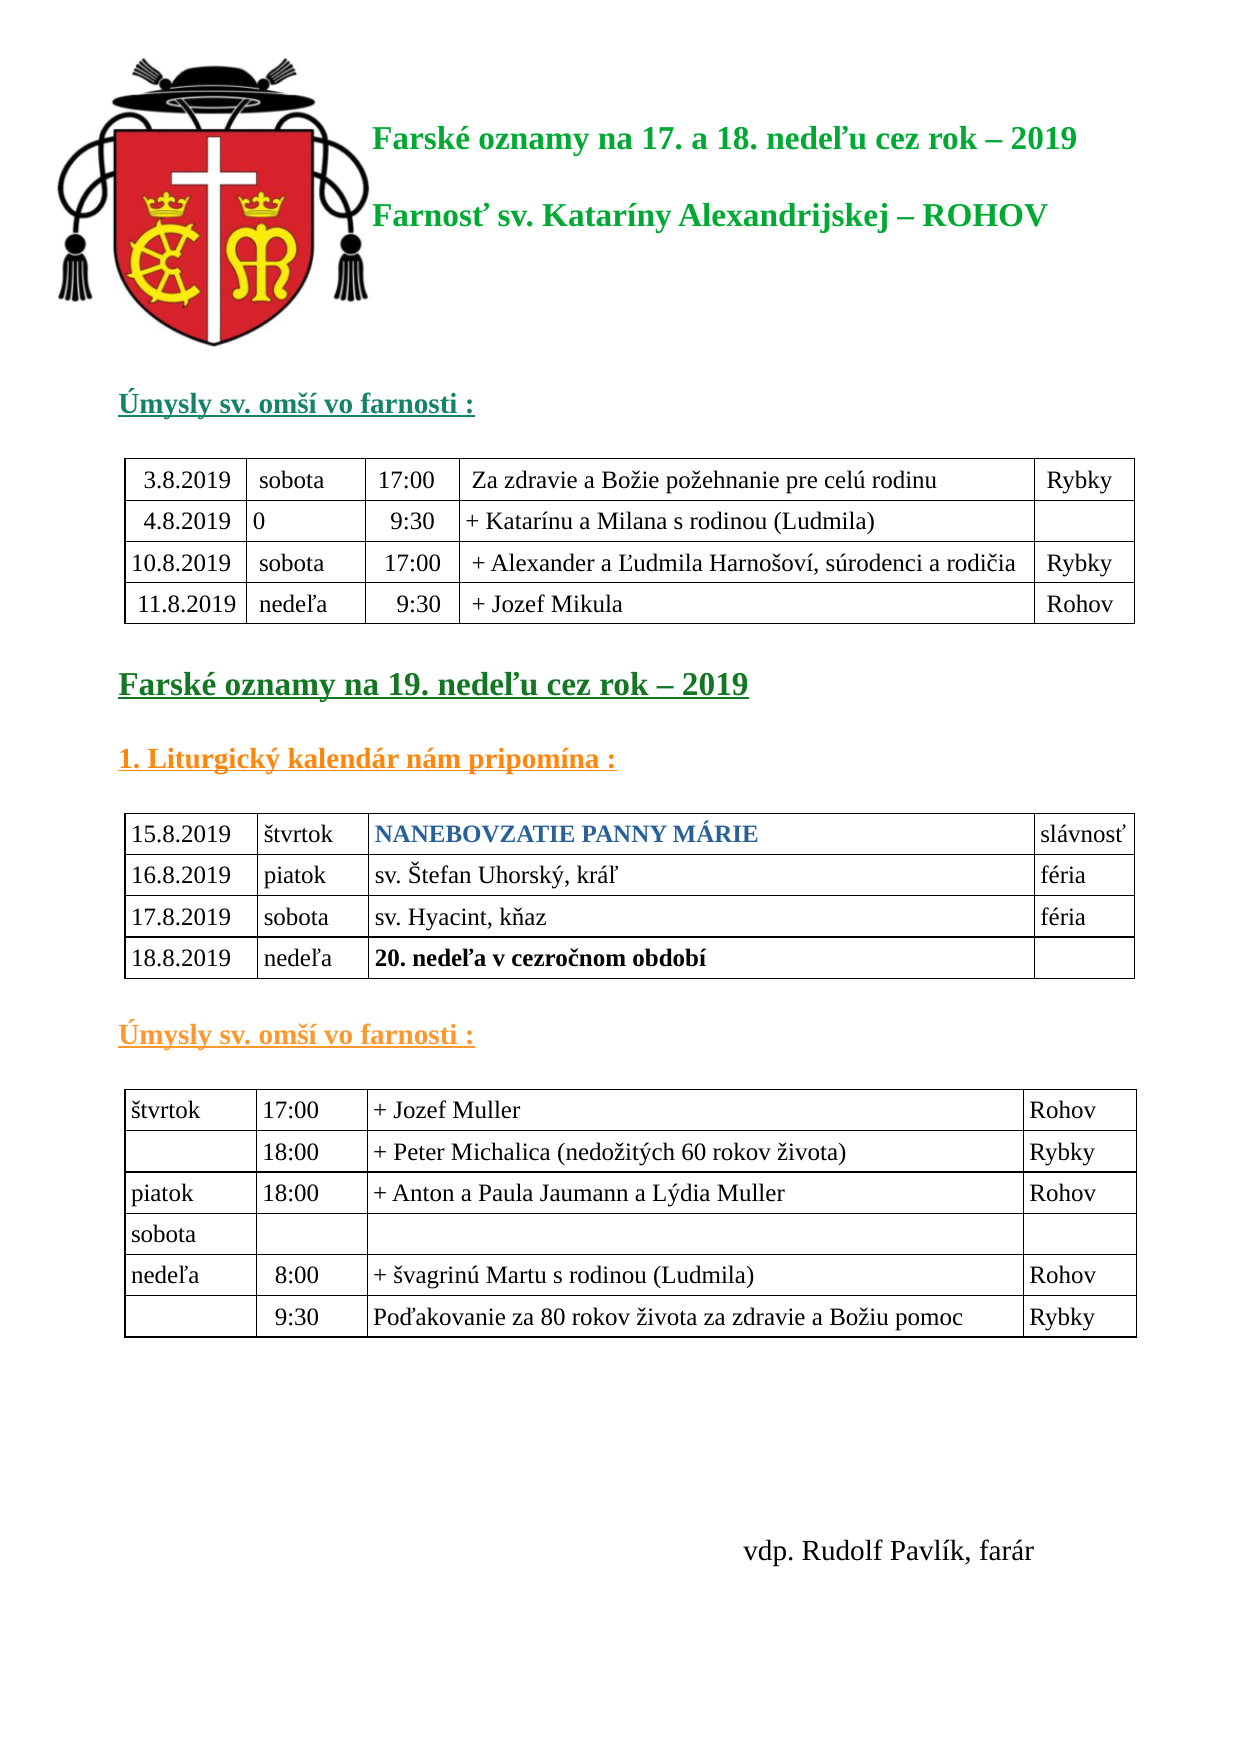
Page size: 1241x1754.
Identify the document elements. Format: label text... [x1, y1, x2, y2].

table_cell Poďakovanie za 80 rokov života za zdravie a Božiu pomoc [368, 1296, 1023, 1336]
table_cell féria [1035, 855, 1134, 895]
table_header 17:00 [257, 1090, 367, 1130]
table_cell [257, 1214, 367, 1254]
table_header Za zdravie a Božie požehnanie pre celú rodinu [460, 459, 1034, 499]
table_cell piatok [126, 1173, 256, 1213]
table_cell sv. Hyacint, kňaz [369, 896, 1034, 936]
text Úmysly sv. omší vo farnosti : [118, 386, 1122, 420]
table_cell + Peter Michalica (nedožitých 60 rokov života) [368, 1131, 1023, 1171]
text Farnosť sv. Kataríny Alexandrijskej – ROHOV [354, 195, 1122, 233]
table_cell Rybky [1024, 1131, 1136, 1171]
table_cell [126, 1296, 256, 1336]
table_header + Jozef Muller [368, 1090, 1023, 1130]
table_cell 17:00 [366, 542, 459, 582]
table_cell 18:00 [257, 1173, 367, 1213]
text [315, 195, 347, 233]
table_cell [1035, 501, 1134, 541]
table_cell sobota [247, 542, 365, 582]
table_cell 20. nedeľa v cezročnom období [369, 938, 1034, 978]
table_header Rybky [1035, 459, 1134, 499]
table_cell Rybky [1035, 542, 1134, 582]
table_cell [1035, 938, 1134, 978]
text Úmysly sv. omší vo farnosti : [118, 1017, 1122, 1051]
text Farské oznamy na 17. a 18. nedeľu cez rok – 2019 [318, 118, 1122, 156]
table_header 15.8.2019 [126, 814, 257, 854]
table_cell 17.8.2019 [126, 896, 257, 936]
table_cell + Katarínu a Milana s rodinou (Ludmila) [460, 501, 1034, 541]
table_cell + Alexander a Ľudmila Harnošoví, súrodenci a rodičia [460, 542, 1034, 582]
table_cell piatok [258, 855, 368, 895]
table_header 3.8.2019 [126, 459, 246, 499]
table_header 17:00 [366, 459, 459, 499]
table_header slávnosť [1035, 814, 1134, 854]
table_cell [126, 1131, 256, 1171]
table_header Rohov [1024, 1090, 1136, 1130]
table_cell 11.8.2019 [126, 583, 246, 623]
table_cell Rohov [1024, 1173, 1136, 1213]
table_header NANEBOVZATIE PANNY MÁRIE [369, 814, 1034, 854]
table_cell 16.8.2019 [126, 855, 257, 895]
table_cell nedeľa [258, 938, 368, 978]
table_cell sv. Štefan Uhorský, kráľ [369, 855, 1034, 895]
table_cell Rohov [1035, 583, 1134, 623]
table_header štvrtok [126, 1090, 256, 1130]
table_cell 10.8.2019 [126, 542, 246, 582]
table_cell 8:00 [257, 1255, 367, 1295]
table_header štvrtok [258, 814, 368, 854]
table_cell [1024, 1214, 1136, 1254]
table_cell + švagrinú Martu s rodinou (Ludmila) [368, 1255, 1023, 1295]
table_cell 0 [247, 501, 365, 541]
table_cell 18.8.2019 [126, 938, 257, 978]
text vdp. Rudolf Pavlík, farár [118, 1529, 1122, 1567]
table_cell 4.8.2019 [126, 501, 246, 541]
table_cell + Jozef Mikula [460, 583, 1034, 623]
table_cell Rohov [1024, 1255, 1136, 1295]
table_cell Rybky [1024, 1296, 1136, 1336]
table_cell 9:30 [257, 1296, 367, 1336]
table_cell + Anton a Paula Jaumann a Lýdia Muller [368, 1173, 1023, 1213]
table_cell 9:30 [366, 501, 459, 541]
table_cell féria [1035, 896, 1134, 936]
table_cell sobota [126, 1214, 256, 1254]
table_cell sobota [258, 896, 368, 936]
table_header sobota [247, 459, 365, 499]
text Farské oznamy na 19. nedeľu cez rok – 2019 [118, 664, 1122, 702]
table_cell 18:00 [257, 1131, 367, 1171]
table_cell [368, 1214, 1023, 1254]
text 1. Liturgický kalendár nám pripomína : [118, 741, 1122, 774]
table_cell 9:30 [366, 583, 459, 623]
table_cell nedeľa [247, 583, 365, 623]
table_cell nedeľa [126, 1255, 256, 1295]
